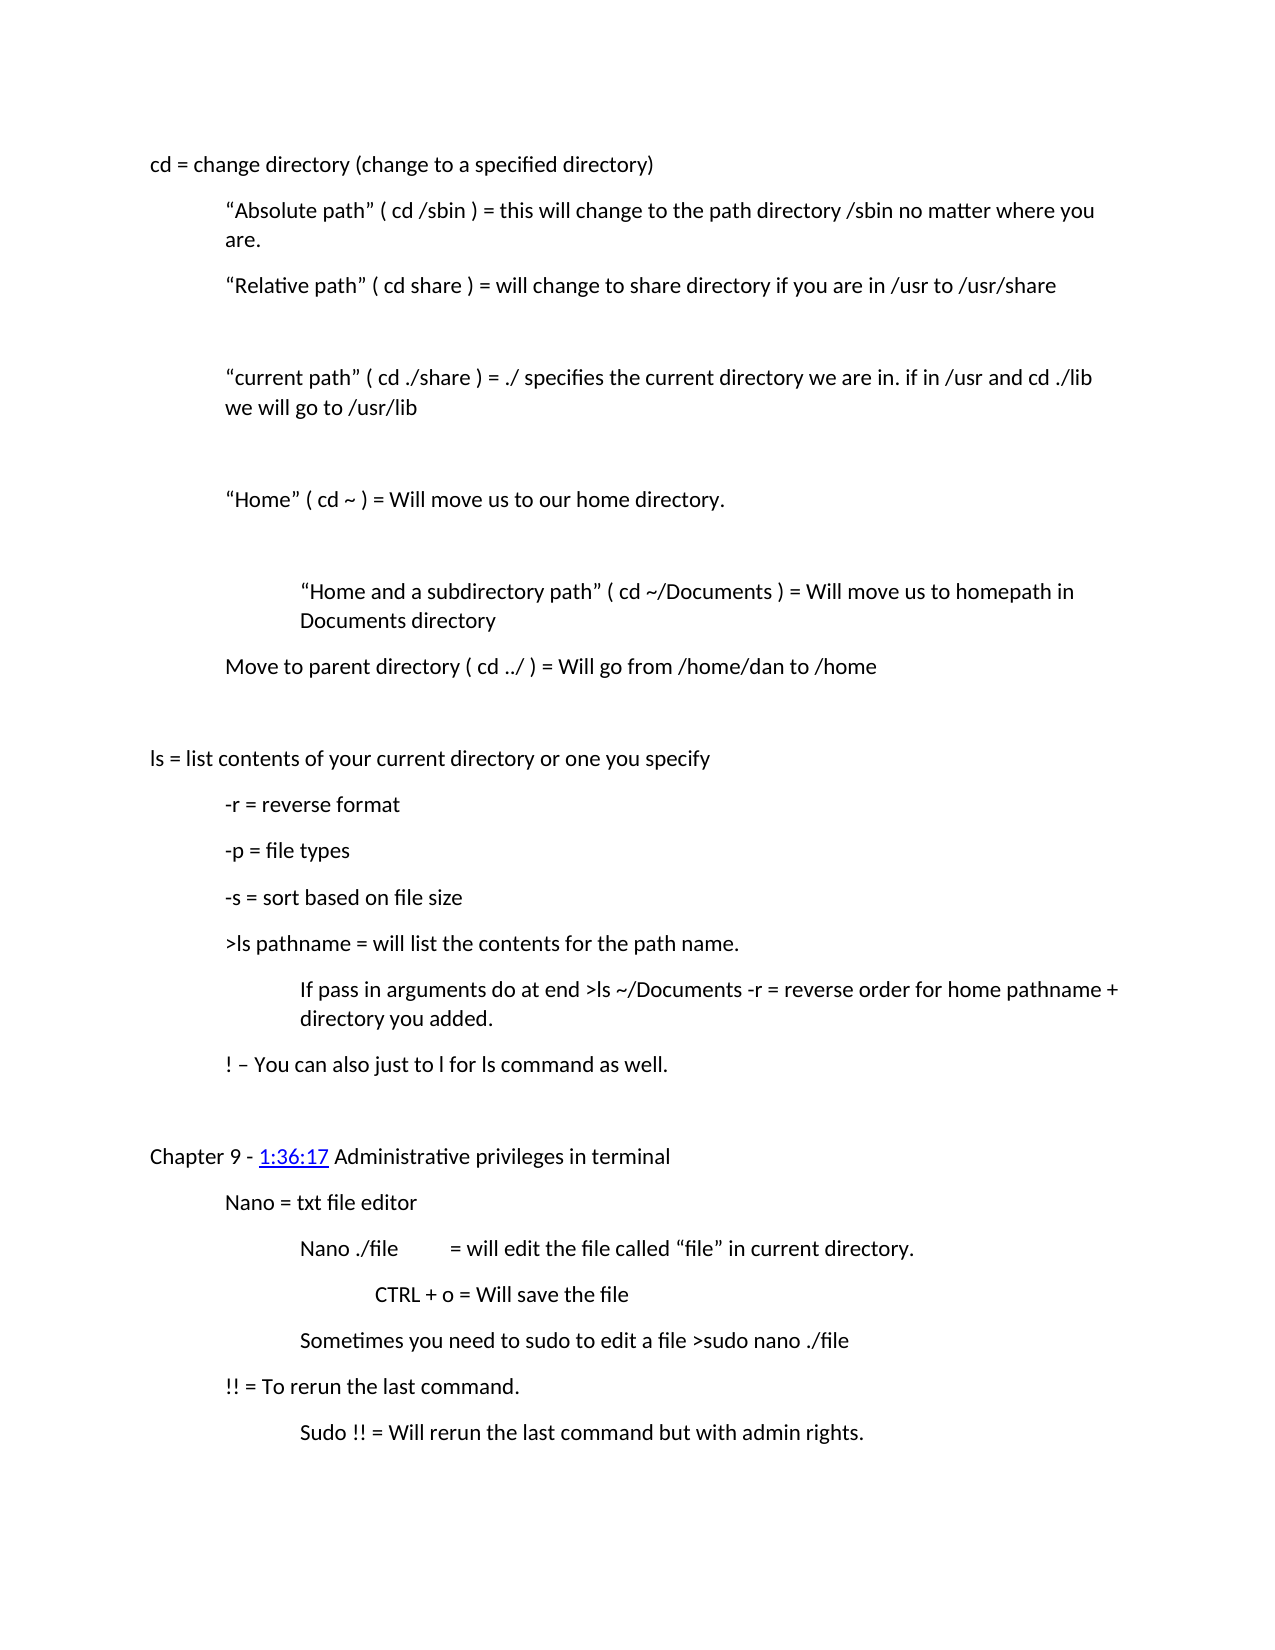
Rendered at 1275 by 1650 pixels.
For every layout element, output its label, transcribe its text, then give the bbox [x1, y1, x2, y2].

text Sudo !! = Will rerun the last command but with admin rights. [150, 1418, 1125, 1447]
text cd = change directory (change to a specified directory) [150, 150, 1125, 178]
list “current path” ( cd ./share ) = ./ specifies the current directory we are in. if in /usr and cd ./lib we will go to /usr/lib [225, 363, 1125, 421]
text “Absolute path” ( cd /sbin ) = this will change to the path directory /sbin no matter where you are. [225, 196, 1125, 253]
text If pass in arguments do at end >ls ~/Documents -r = reverse order for home pathname + directory you added. [300, 975, 1125, 1032]
text “Home and a subdirectory path” ( cd ~/Documents ) = Will move us to homepath in Documents directory [300, 577, 1125, 634]
text -s = sort based on file size [150, 883, 1125, 911]
list “Relative path” ( cd share ) = will change to share directory if you are in /usr to /usr/share [225, 271, 1125, 299]
text ls = list contents of your current directory or one you specify [150, 744, 1125, 773]
text Move to parent directory ( cd ../ ) = Will go from /home/dan to /home [150, 652, 1125, 681]
text Nano = txt file editor [150, 1188, 1125, 1216]
text !! = To rerun the last command. [150, 1372, 1125, 1401]
text Chapter 9 - 1:36:17 Administrative privileges in terminal [150, 1142, 1125, 1170]
text CTRL + o = Will save the file [150, 1280, 1125, 1308]
text >ls pathname = will list the contents for the path name. [150, 929, 1125, 957]
text -p = file types [150, 837, 1125, 865]
text Nano ./file = will edit the file called “file” in current directory. [150, 1234, 1125, 1262]
list “Home” ( cd ~ ) = Will move us to our home directory. [225, 485, 1125, 513]
text ! – You can also just to l for ls command as well. [150, 1050, 1125, 1078]
text Sometimes you need to sudo to edit a file >sudo nano ./file [150, 1326, 1125, 1354]
text -r = reverse format [150, 791, 1125, 819]
